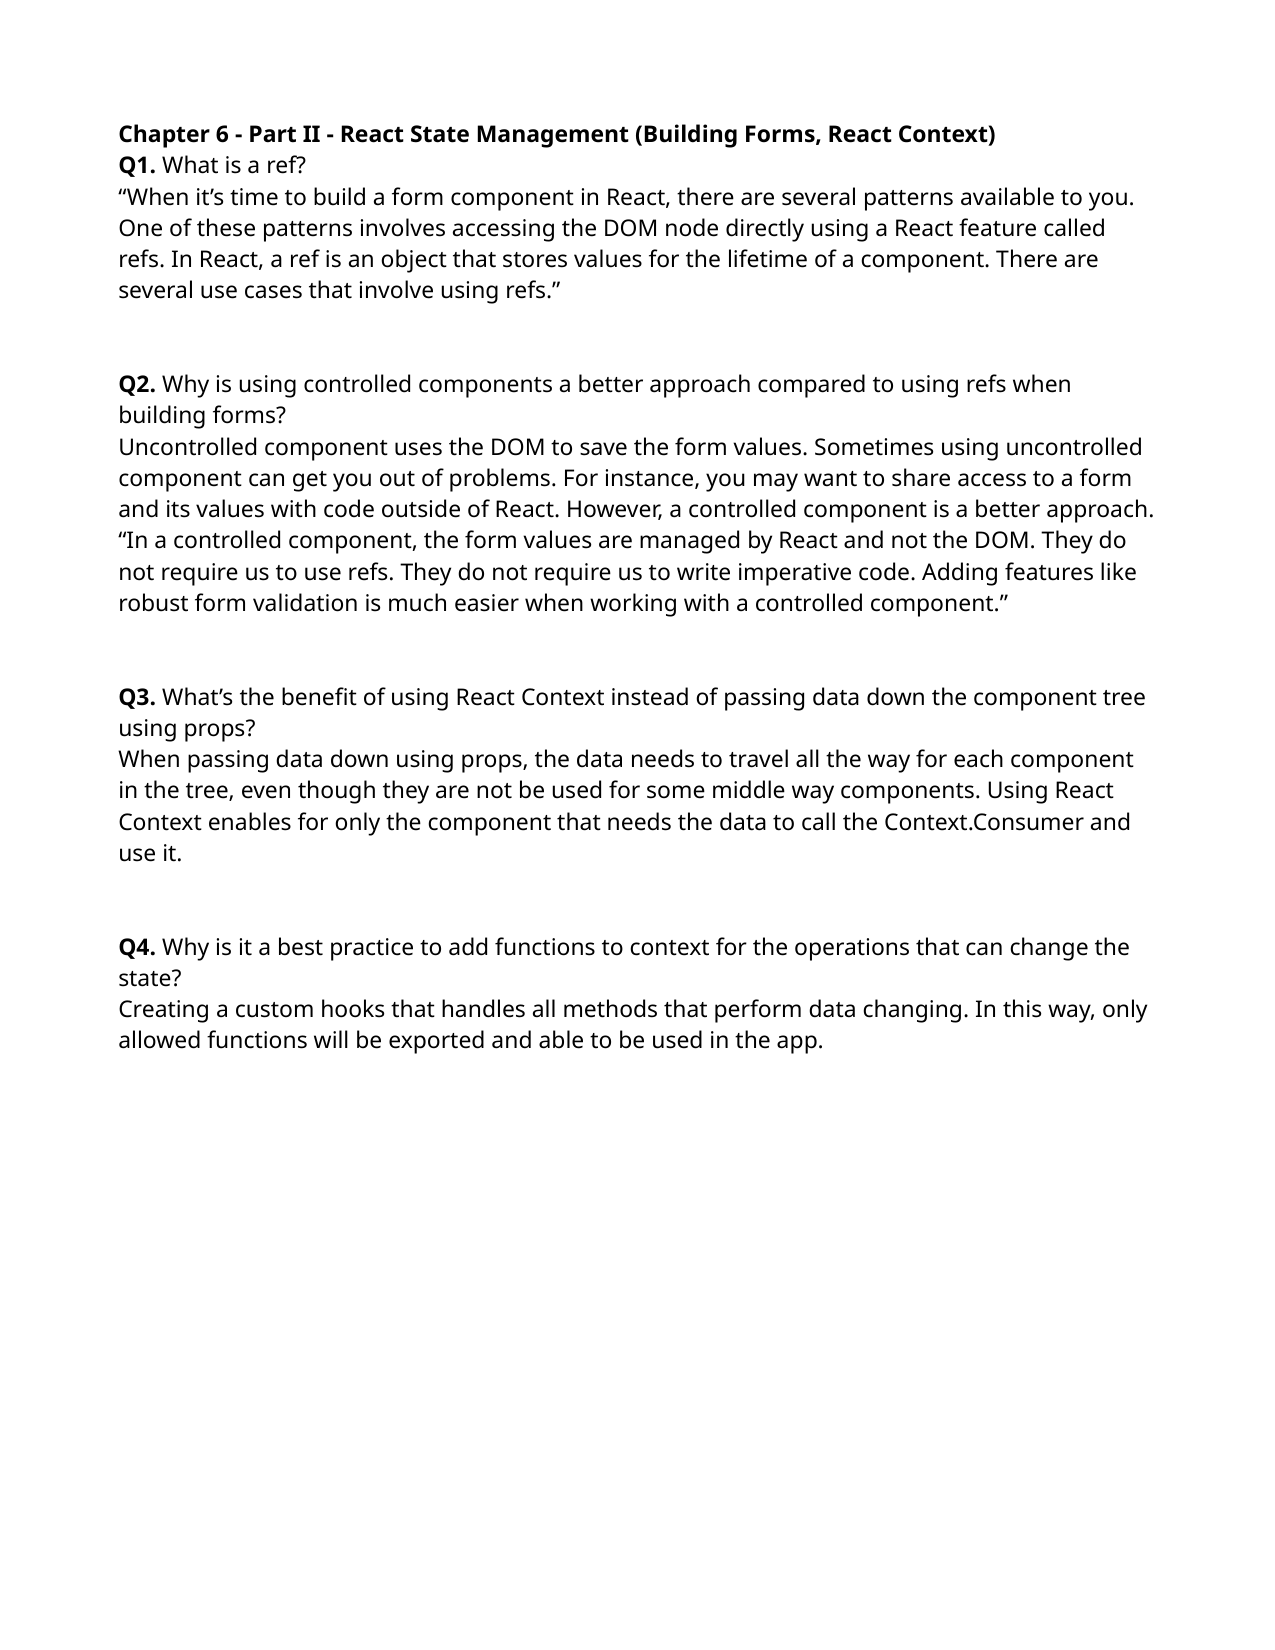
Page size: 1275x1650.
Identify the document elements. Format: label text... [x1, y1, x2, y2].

text Uncontrolled component uses the DOM to save the form values. Sometimes using uncontrolled component can get you out of problems. For instance, you may want to share access to a form and its values with code outside of React. However, a controlled component is a better approach. [118, 431, 1157, 524]
text “When it’s time to build a form component in React, there are several patterns available to you. One of these patterns involves accessing the DOM node directly using a React feature called refs. In React, a ref is an object that stores values for the lifetime of a component. There are several use cases that involve using refs.” [118, 181, 1157, 306]
text Q3. What’s the benefit of using React Context instead of passing data down the component tree using props? [118, 681, 1157, 743]
text Chapter 6 - Part II - React State Management (Building Forms, React Context) [118, 118, 1157, 149]
text When passing data down using props, the data needs to travel all the way for each component in the tree, even though they are not be used for some middle way components. Using React Context enables for only the component that needs the data to call the Context.Consumer and use it. [118, 743, 1157, 868]
text Q4. Why is it a best practice to add functions to context for the operations that can change the state? [118, 931, 1157, 993]
text Q2. Why is using controlled components a better approach compared to using refs when building forms? [118, 368, 1157, 431]
text Creating a custom hooks that handles all methods that perform data changing. In this way, only allowed functions will be exported and able to be used in the app. [118, 993, 1157, 1056]
text Q1. What is a ref? [118, 149, 1157, 181]
text “In a controlled component, the form values are managed by React and not the DOM. They do not require us to use refs. They do not require us to write imperative code. Adding features like robust form validation is much easier when working with a controlled component.” [118, 524, 1157, 618]
